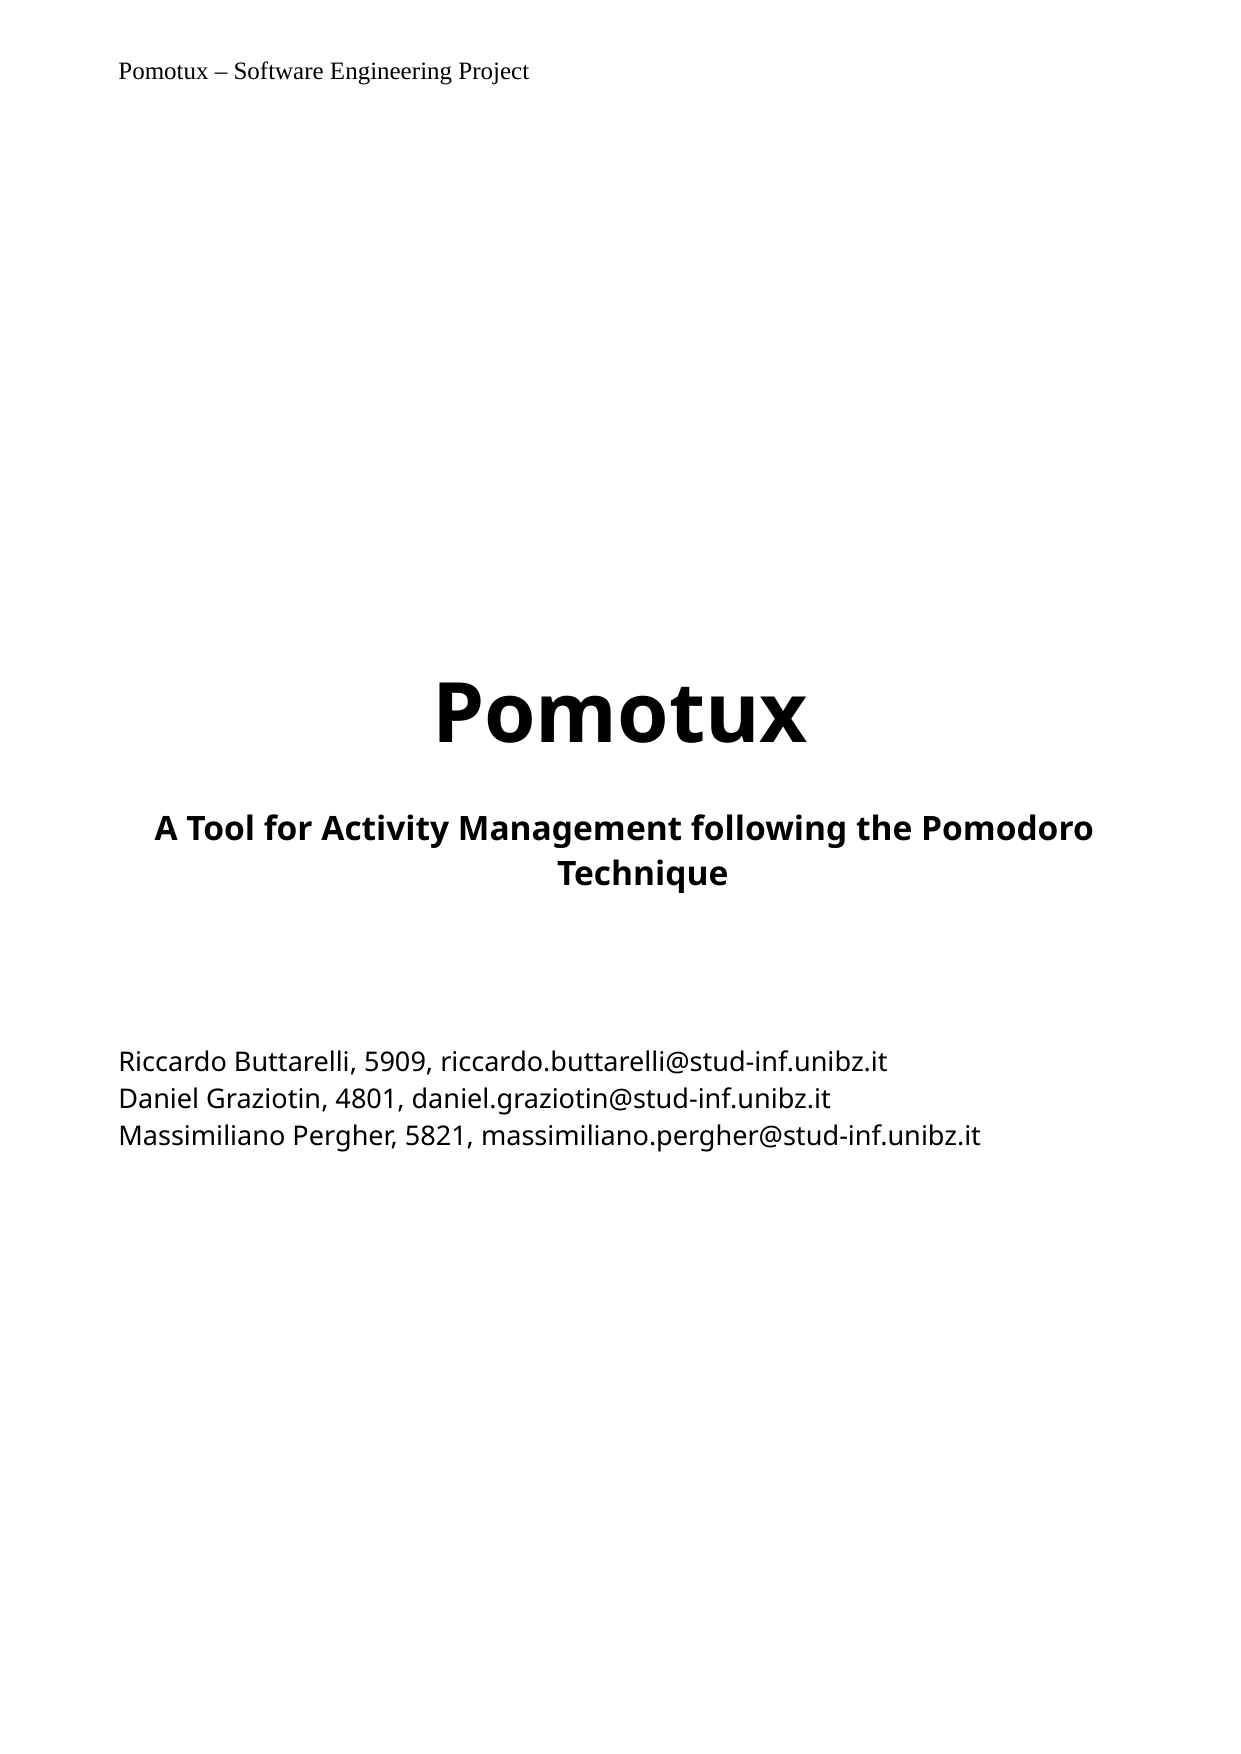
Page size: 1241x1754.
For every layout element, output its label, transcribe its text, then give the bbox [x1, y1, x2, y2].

text Riccardo Buttarelli, 5909, riccardo.buttarelli@stud-inf.unibz.it [118, 1043, 1122, 1080]
text Massimiliano Pergher, 5821, massimiliano.pergher@stud-inf.unibz.it [118, 1117, 1122, 1153]
text Daniel Graziotin, 4801, daniel.graziotin@stud-inf.unibz.it [118, 1080, 1122, 1117]
subtitle A Tool for Activity Management following the Pomodoro Technique [118, 804, 1122, 896]
subtitle Pomotux [118, 653, 1122, 767]
